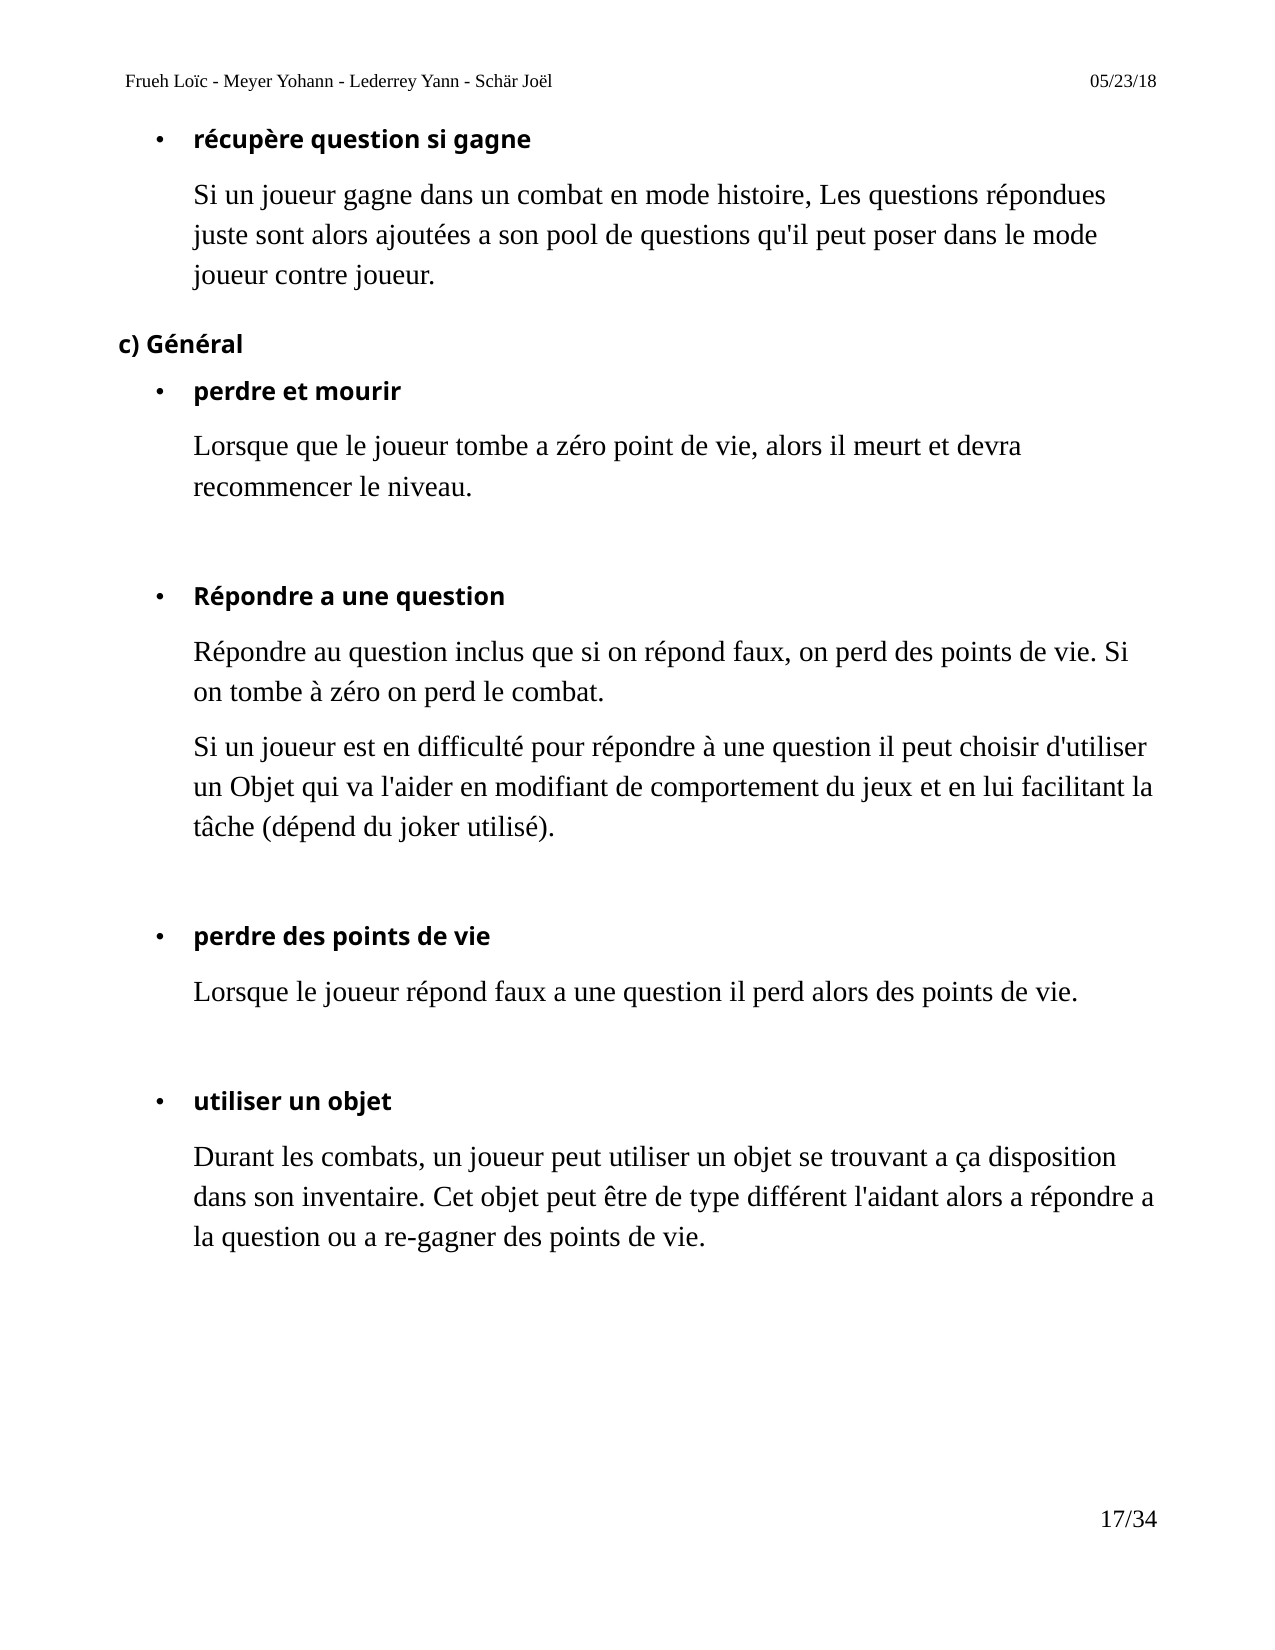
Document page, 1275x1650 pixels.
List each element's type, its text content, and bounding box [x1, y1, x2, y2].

list utiliser un objet [156, 1084, 1157, 1118]
list récupère question si gagne [156, 121, 1157, 155]
list Si un joueur est en difficulté pour répondre à une question il peut choisir d'utiliser un Objet qui va l'aider en modifiant de comportement du jeux et en lui facilitant la tâche (dépend du joker utilisé). [156, 729, 1157, 843]
list Si un joueur gagne dans un combat en mode histoire, Les questions répondues juste sont alors ajoutées a son pool de questions qu'il peut poser dans le mode joueur contre joueur. [156, 177, 1157, 291]
list Lorsque le joueur répond faux a une question il perd alors des points de vie. [156, 974, 1157, 1008]
list Durant les combats, un joueur peut utiliser un objet se trouvant a ça disposition dans son inventaire. Cet objet peut être de type différent l'aidant alors a répondre a la question ou a re-gagner des points de vie. [156, 1139, 1157, 1253]
list perdre et mourir [156, 373, 1157, 407]
list Répondre a une question [156, 578, 1157, 612]
list Répondre au question inclus que si on répond faux, on perd des points de vie. Si on tombe à zéro on perd le combat. [156, 634, 1157, 707]
list Lorsque que le joueur tombe a zéro point de vie, alors il meurt et devra recommencer le niveau. [156, 428, 1157, 502]
list perdre des points de vie [156, 919, 1157, 953]
subtitle c) Général [118, 327, 1157, 361]
